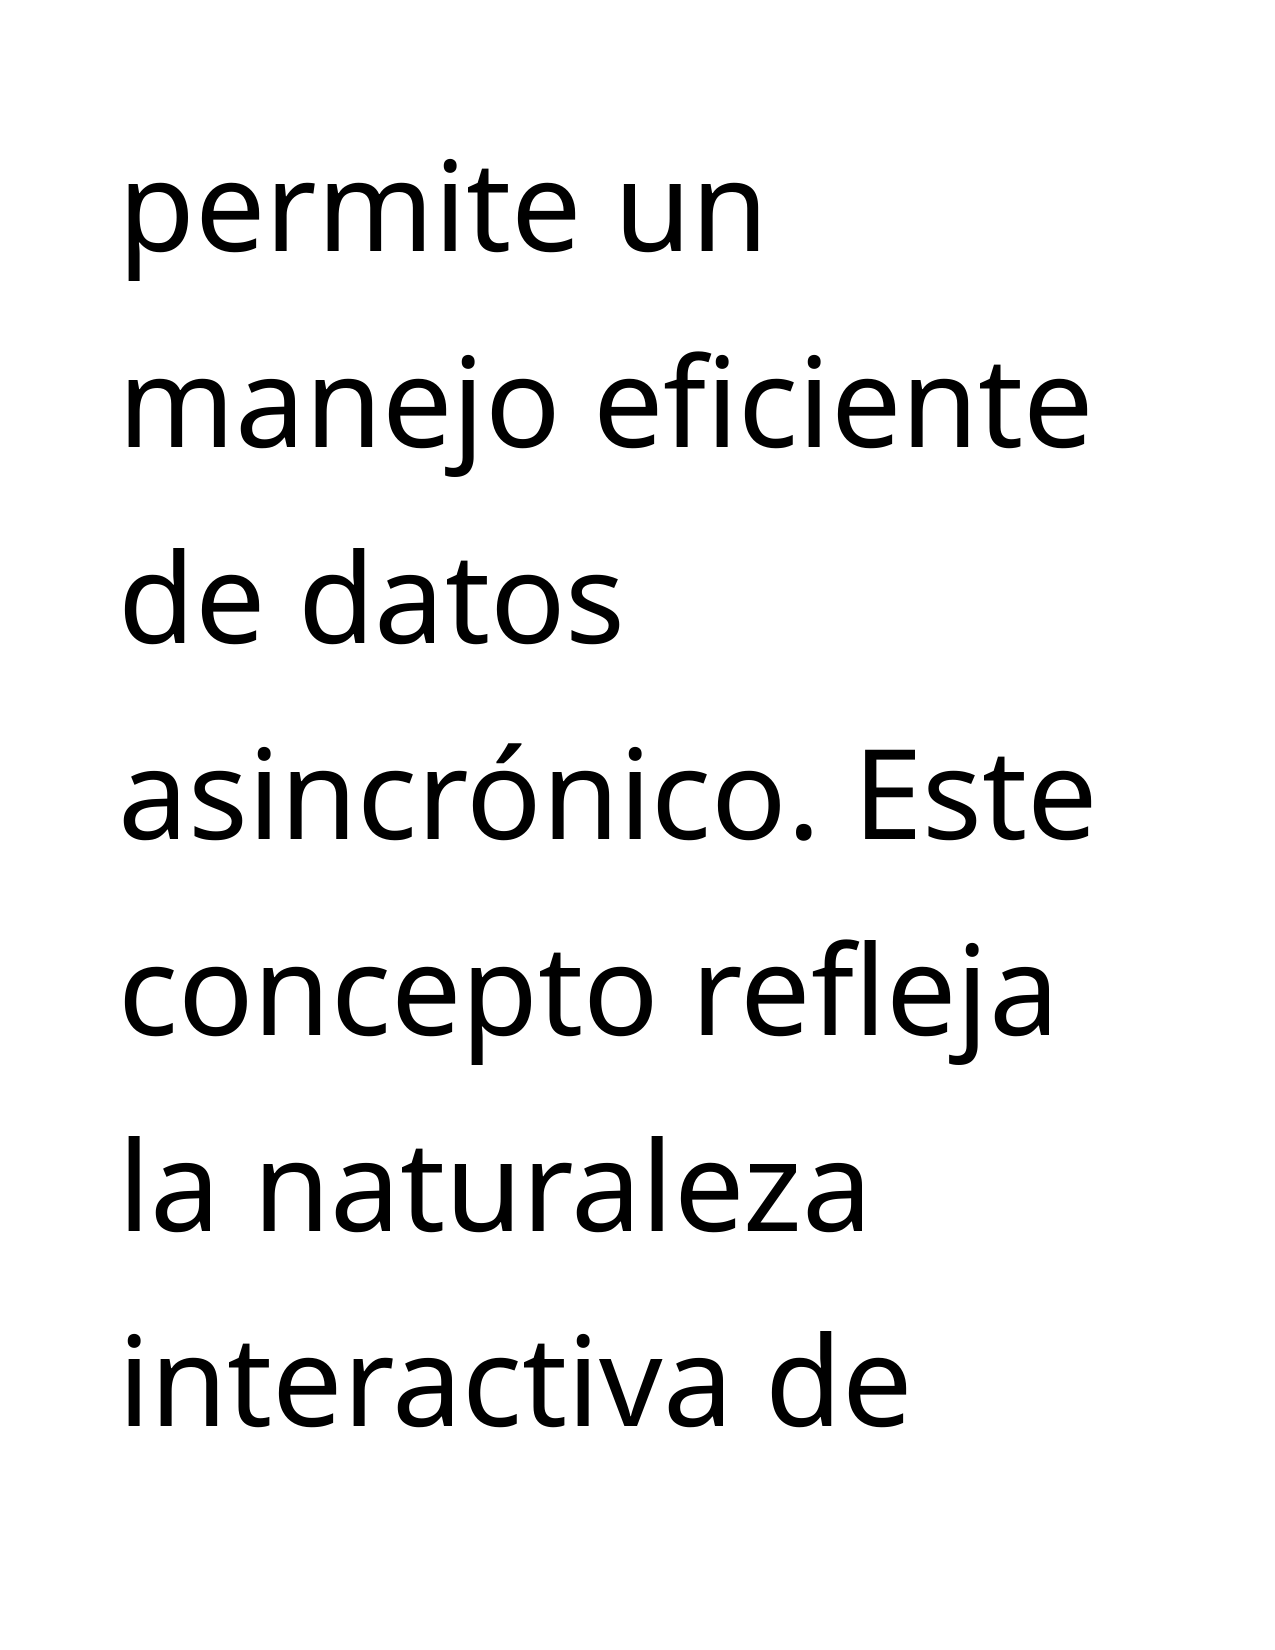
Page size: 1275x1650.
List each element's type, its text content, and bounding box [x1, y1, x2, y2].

text permite un manejo eficiente de datos asincrónico. Este concepto refleja la naturaleza interactiva de [118, 118, 1157, 1463]
